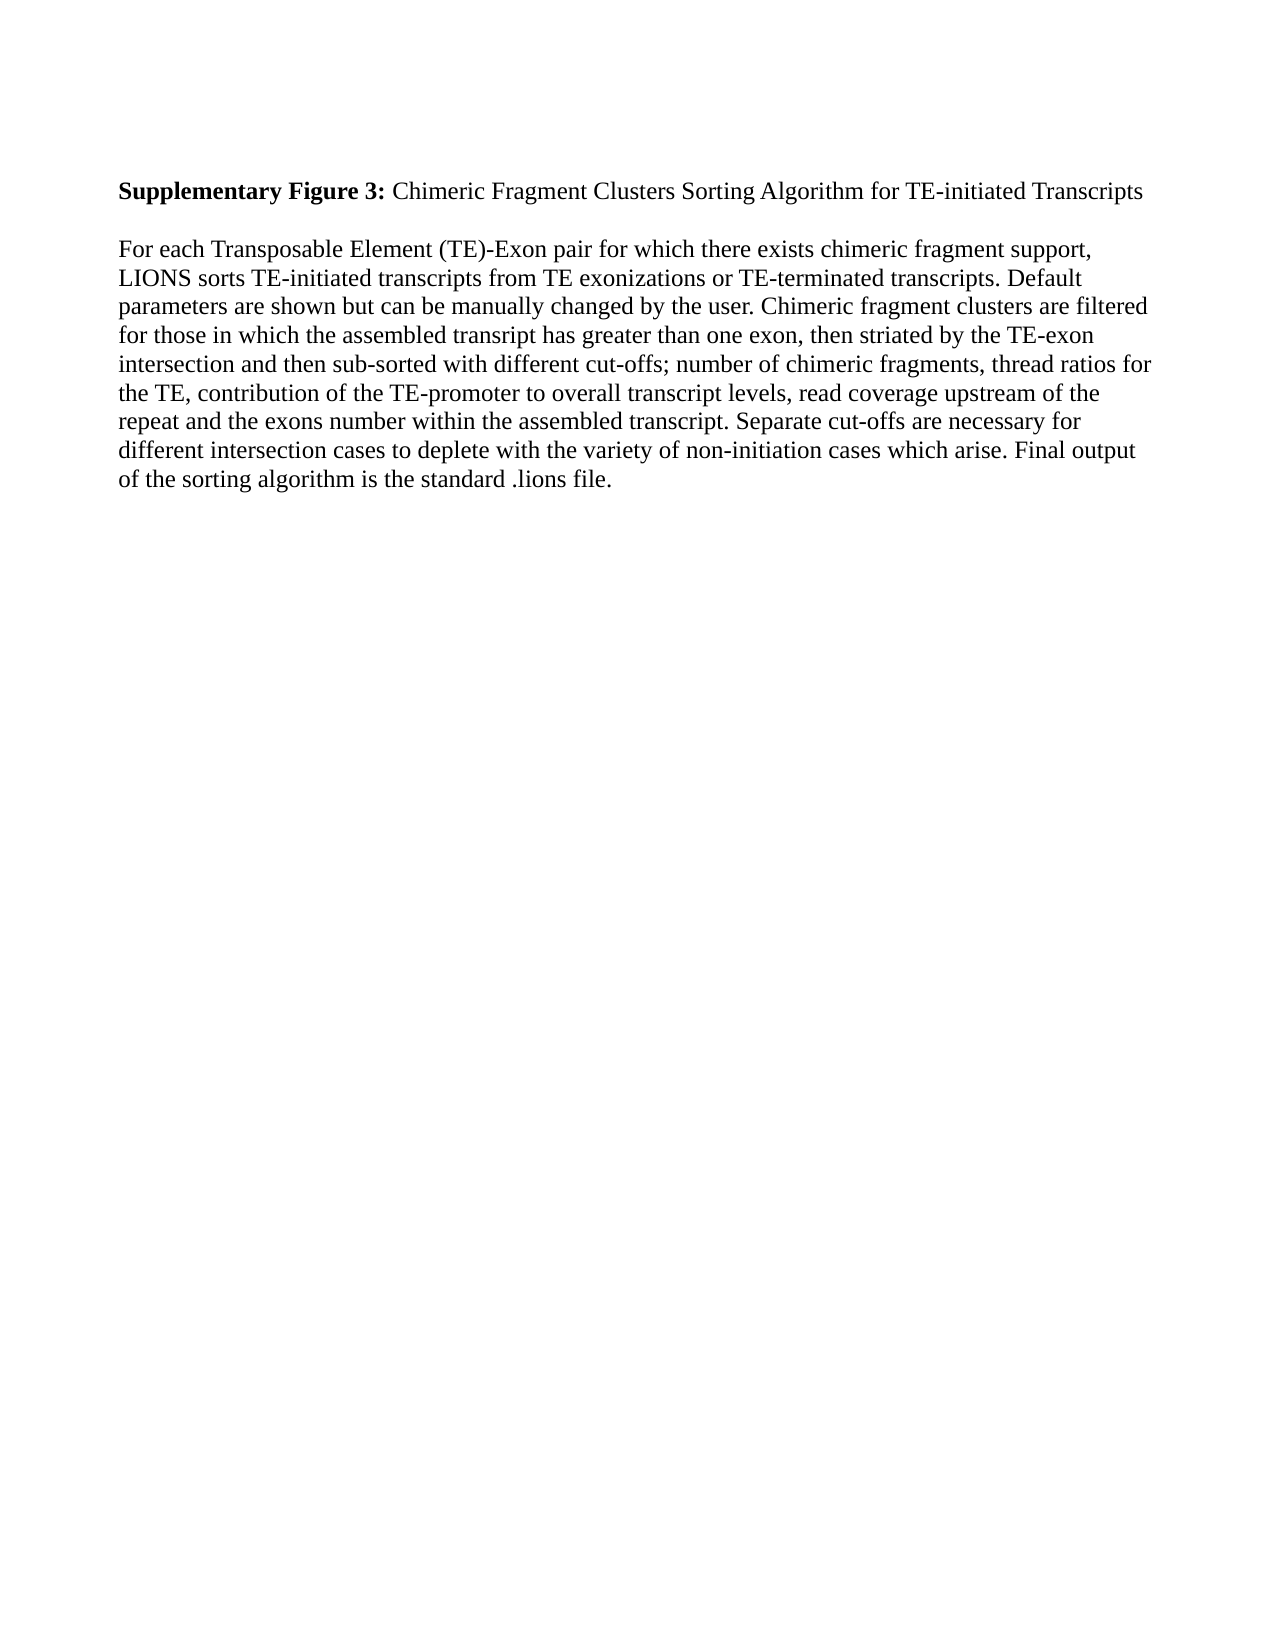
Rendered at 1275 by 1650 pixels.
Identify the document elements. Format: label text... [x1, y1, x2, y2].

text Supplementary Figure 3: Chimeric Fragment Clusters Sorting Algorithm for TE-initiated Transcripts [118, 176, 1157, 205]
text For each Transposable Element (TE)-Exon pair for which there exists chimeric fragment support, LIONS sorts TE-initiated transcripts from TE exonizations or TE-terminated transcripts. Default parameters are shown but can be manually changed by the user. Chimeric fragment clusters are filtered for those in which the assembled transript has greater than one exon, then striated by the TE-exon intersection and then sub-sorted with different cut-offs; number of chimeric fragments, thread ratios for the TE, contribution of the TE-promoter to overall transcript levels, read coverage upstream of the repeat and the exons number within the assembled transcript. Separate cut-offs are necessary for different intersection cases to deplete with the variety of non-initiation cases which arise. Final output of the sorting algorithm is the standard .lions file. [118, 234, 1157, 493]
